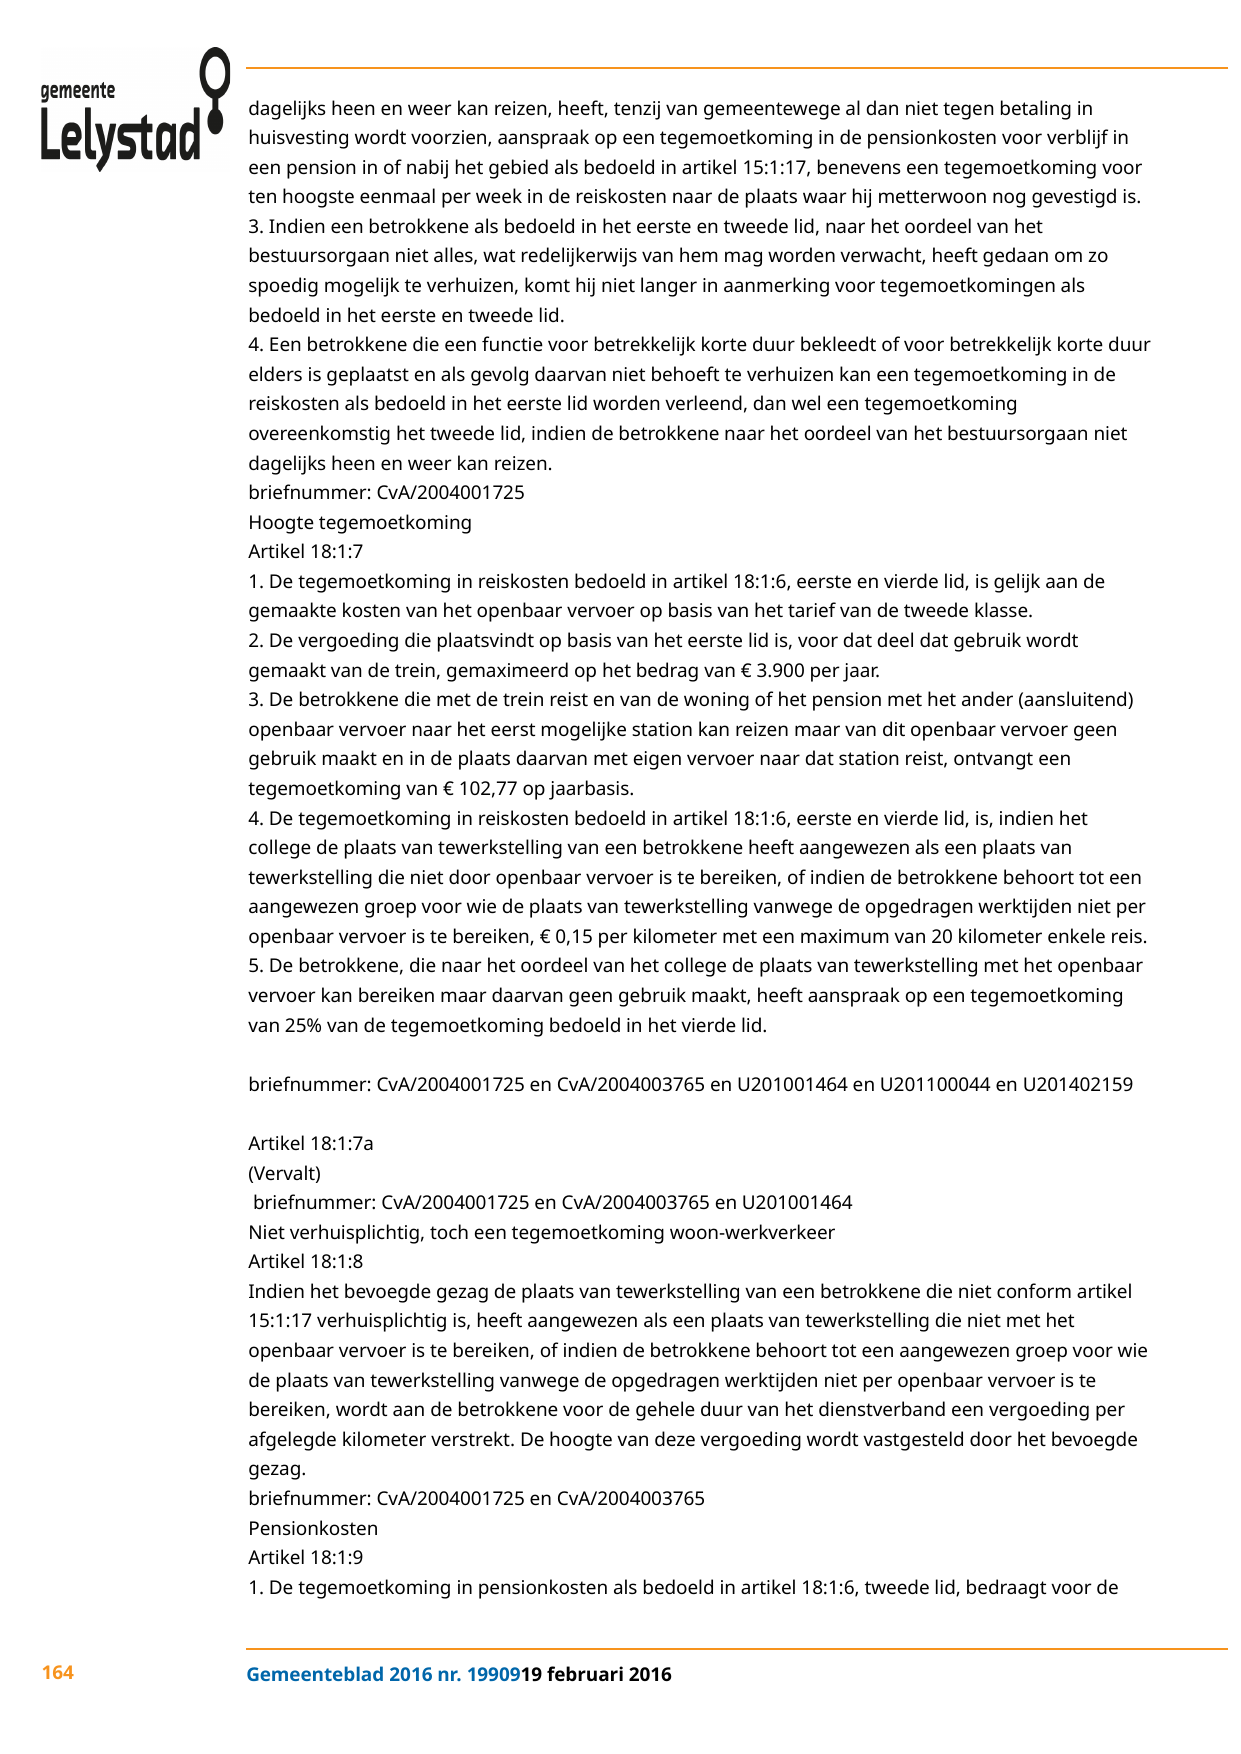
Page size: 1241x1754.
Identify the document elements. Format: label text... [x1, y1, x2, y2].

text (Vervalt) [248, 1160, 1152, 1186]
text Artikel 18:1:8 [248, 1248, 1152, 1274]
text Artikel 18:1:7a [248, 1130, 1152, 1156]
text 4. Een betrokkene die een functie voor betrekkelijk korte duur bekleedt of voor betrekkelijk korte duur elders is geplaatst en als gevolg daarvan niet behoeft te verhuizen kan een tegemoetkoming in de reiskosten als bedoeld in het eerste lid worden verleend, dan wel een tegemoetkoming overeenkomstig het tweede lid, indien de betrokkene naar het oordeel van het bestuursorgaan niet dagelijks heen en weer kan reizen. [248, 331, 1152, 476]
text Hoogte tegemoetkoming [248, 509, 1152, 535]
text briefnummer: CvA/2004001725 [248, 479, 1152, 505]
text Artikel 18:1:9 [248, 1544, 1152, 1570]
text briefnummer: CvA/2004001725 en CvA/2004003765 [248, 1485, 1152, 1511]
text 2. De vergoeding die plaatsvindt op basis van het eerste lid is, voor dat deel dat gebruik wordt gemaakt van de trein, gemaximeerd op het bedrag van € 3.900 per jaar. [248, 627, 1152, 683]
text Indien het bevoegde gezag de plaats van tewerkstelling van een betrokkene die niet conform artikel 15:1:17 verhuisplichtig is, heeft aangewezen als een plaats van tewerkstelling die niet met het openbaar vervoer is te bereiken, of indien de betrokkene behoort tot een aangewezen groep voor wie de plaats van tewerkstelling vanwege de opgedragen werktijden niet per openbaar vervoer is te bereiken, wordt aan de betrokkene voor de gehele duur van het dienstverband een vergoeding per afgelegde kilometer verstrekt. De hoogte van deze vergoeding wordt vastgesteld door het bevoegde gezag. [248, 1278, 1152, 1481]
text 3. De betrokkene die met de trein reist en van de woning of het pension met het ander (aansluitend) openbaar vervoer naar het eerst mogelijke station kan reizen maar van dit openbaar vervoer geen gebruik maakt en in de plaats daarvan met eigen vervoer naar dat station reist, ontvangt een tegemoetkoming van € 102,77 op jaarbasis. [248, 686, 1152, 801]
text 1. De tegemoetkoming in reiskosten bedoeld in artikel 18:1:6, eerste en vierde lid, is gelijk aan de gemaakte kosten van het openbaar vervoer op basis van het tarief van de tweede klasse. [248, 568, 1152, 623]
text 4. De tegemoetkoming in reiskosten bedoeld in artikel 18:1:6, eerste en vierde lid, is, indien het college de plaats van tewerkstelling van een betrokkene heeft aangewezen als een plaats van tewerkstelling die niet door openbaar vervoer is te bereiken, of indien de betrokkene behoort tot een aangewezen groep voor wie de plaats van tewerkstelling vanwege de opgedragen werktijden niet per openbaar vervoer is te bereiken, € 0,15 per kilometer met een maximum van 20 kilometer enkele reis. [248, 805, 1152, 949]
text briefnummer: CvA/2004001725 en CvA/2004003765 en U201001464 [248, 1189, 1152, 1215]
picture [41, 47, 231, 172]
text 5. De betrokkene, die naar het oordeel van het college de plaats van tewerkstelling met het openbaar vervoer kan bereiken maar daarvan geen gebruik maakt, heeft aanspraak op een tegemoetkoming van 25% van de tegemoetkoming bedoeld in het vierde lid. [248, 953, 1152, 1038]
text 1. De tegemoetkoming in pensionkosten als bedoeld in artikel 18:1:6, tweede lid, bedraagt voor de [248, 1574, 1152, 1600]
text Pensionkosten [248, 1515, 1152, 1541]
text briefnummer: CvA/2004001725 en CvA/2004003765 en U201001464 en U201100044 en U201402159 [248, 1071, 1152, 1097]
text Artikel 18:1:7 [248, 538, 1152, 564]
text Niet verhuisplichtig, toch een tegemoetkoming woon-werkverkeer [248, 1219, 1152, 1245]
text 3. Indien een betrokkene als bedoeld in het eerste en tweede lid, naar het oordeel van het bestuursorgaan niet alles, wat redelijkerwijs van hem mag worden verwacht, heeft gedaan om zo spoedig mogelijk te verhuizen, komt hij niet langer in aanmerking voor tegemoetkomingen als bedoeld in het eerste en tweede lid. [248, 213, 1152, 328]
text dagelijks heen en weer kan reizen, heeft, tenzij van gemeentewege al dan niet tegen betaling in huisvesting wordt voorzien, aanspraak op een tegemoetkoming in de pensionkosten voor verblijf in een pension in of nabij het gebied als bedoeld in artikel 15:1:17, benevens een tegemoetkoming voor ten hoogste eenmaal per week in de reiskosten naar de plaats waar hij metterwoon nog gevestigd is. [248, 95, 1152, 209]
